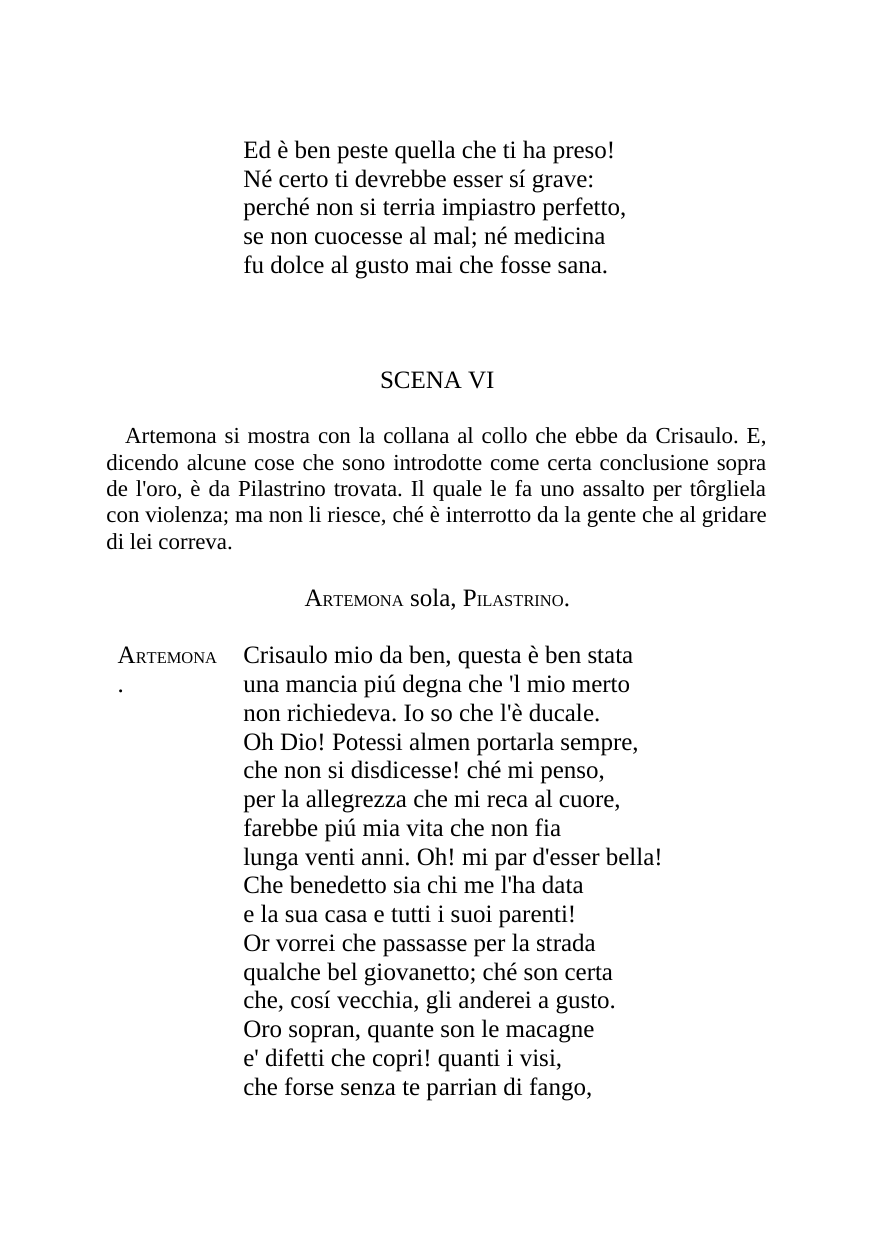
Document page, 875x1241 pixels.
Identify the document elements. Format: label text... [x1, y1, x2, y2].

table_cell [106, 135, 232, 279]
table_header Artemona. [106, 641, 232, 1101]
text SCENA VI [106, 365, 768, 394]
text Artemona sola, Pilastrino. [106, 583, 768, 612]
text Artemona si mostra con la collana al collo che ebbe da Crisaulo. E, dicendo alcune cose che sono introdotte come certa conclusione sopra de l'oro, è da Pilastrino trovata. Il quale le fa uno assalto per tôrgliela con violenza; ma non li riesce, ché è interrotto da la gente che al gridare di lei correva. [106, 422, 768, 554]
table_cell Ed è ben peste quella che ti ha preso! Né certo ti devrebbe esser sí grave: perché non si terria impiastro perfetto, se non cuocesse al mal; né medicina fu dolce al gusto mai che fosse sana. [232, 135, 768, 279]
table_header Crisaulo mio da ben, questa è ben stata una mancia piú degna che 'l mio merto non richiedeva. Io so che l'è ducale. Oh Dio! Potessi almen portarla sempre, che non si disdicesse! ché mi penso, per la allegrezza che mi reca al cuore, farebbe piú mia vita che non fia lunga venti anni. Oh! mi par d'esser bella! Che benedetto sia chi me l'ha data e la sua casa e tutti i suoi parenti! Or vorrei che passasse per la strada qualche bel giovanetto; ché son certa che, cosí vecchia, gli anderei a gusto. Oro sopran, quante son le macagne e' difetti che copri! quanti i visi, che forse senza te parrian di fango, [232, 641, 768, 1101]
